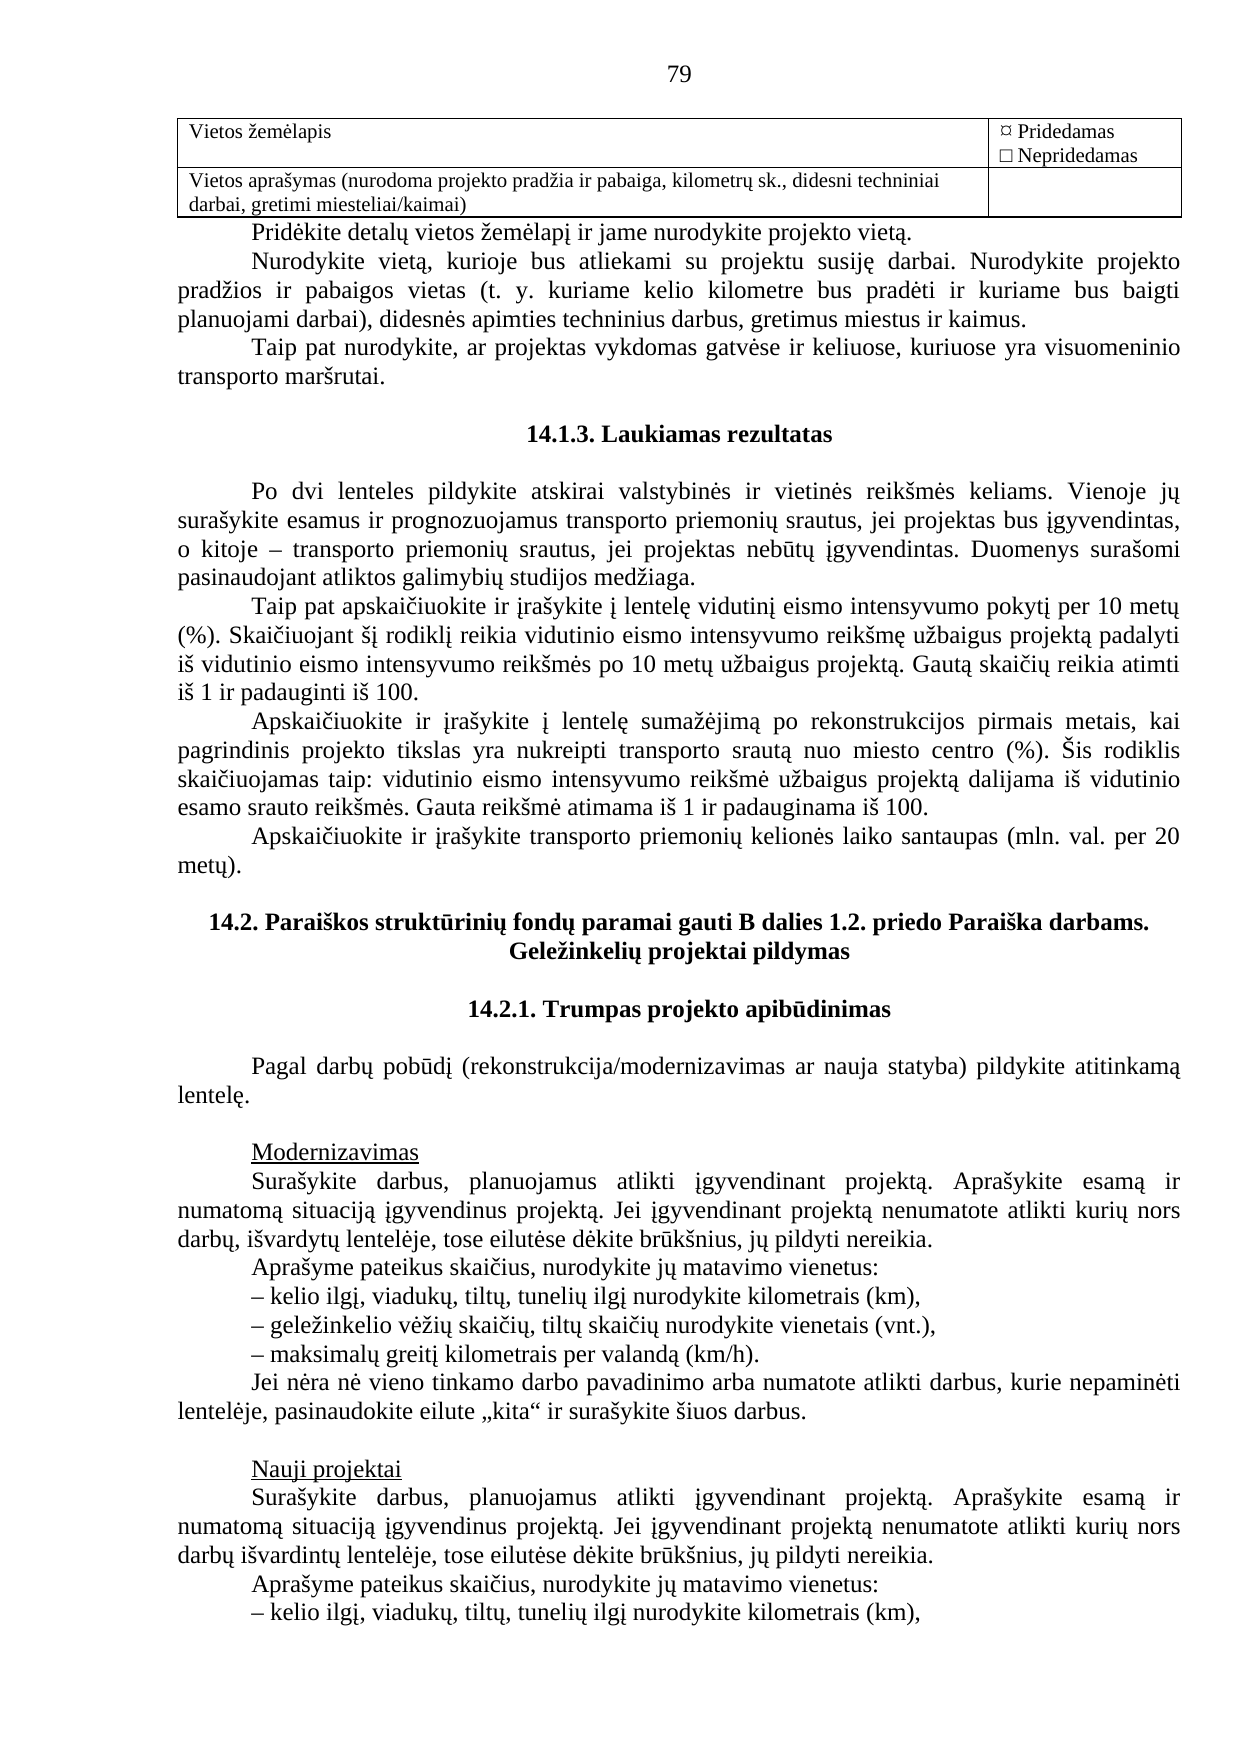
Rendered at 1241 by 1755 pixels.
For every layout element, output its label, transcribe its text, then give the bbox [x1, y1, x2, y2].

text Pridėkite detalų vietos žemėlapį ir jame nurodykite projekto vietą. [177, 218, 1181, 246]
text – maksimalų greitį kilometrais per valandą (km/h). [177, 1339, 1181, 1367]
text Aprašyme pateikus skaičius, nurodykite jų matavimo vienetus: [177, 1569, 1181, 1597]
text Nurodykite vietą, kurioje bus atliekami su projektu susiję darbai. Nurodykite projekto pradžios ir pabaigos vietas (t. y. kuriame kelio kilometre bus pradėti ir kuriame bus baigti planuojami darbai), didesnės apimties techninius darbus, gretimus miestus ir kaimus. [177, 246, 1181, 332]
text Po dvi lenteles pildykite atskirai valstybinės ir vietinės reikšmės keliams. Vienoje jų surašykite esamus ir prognozuojamus transporto priemonių srautus, jei projektas bus įgyvendintas, o kitoje – transporto priemonių srautus, jei projektas nebūtų įgyvendintas. Duomenys surašomi pasinaudojant atliktos galimybių studijos medžiaga. [177, 476, 1181, 591]
table_cell x Pridedamas □ Nepridedamas [989, 119, 1181, 167]
text 14.2.1. Trumpas projekto apibūdinimas [177, 994, 1181, 1022]
text Surašykite darbus, planuojamus atlikti įgyvendinant projektą. Aprašykite esamą ir numatomą situaciją įgyvendinus projektą. Jei įgyvendinant projektą nenumatote atlikti kurių nors darbų, išvardytų lentelėje, tose eilutėse dėkite brūkšnius, jų pildyti nereikia. [177, 1166, 1181, 1252]
text Jei nėra nė vieno tinkamo darbo pavadinimo arba numatote atlikti darbus, kurie nepaminėti lentelėje, pasinaudokite eilute „kita“ ir surašykite šiuos darbus. [177, 1367, 1181, 1425]
text – geležinkelio vėžių skaičių, tiltų skaičių nurodykite vienetais (vnt.), [177, 1310, 1181, 1339]
text 14.1.3. Laukiamas rezultatas [177, 419, 1181, 447]
text Apskaičiuokite ir įrašykite transporto priemonių kelionės laiko santaupas (mln. val. per 20 metų). [177, 821, 1181, 879]
text Apskaičiuokite ir įrašykite į lentelę sumažėjimą po rekonstrukcijos pirmais metais, kai pagrindinis projekto tikslas yra nukreipti transporto srautą nuo miesto centro (%). Šis rodiklis skaičiuojamas taip: vidutinio eismo intensyvumo reikšmė užbaigus projektą dalijama iš vidutinio esamo srauto reikšmės. Gauta reikšmė atimama iš 1 ir padauginama iš 100. [177, 706, 1181, 821]
table_cell [989, 168, 1181, 216]
text 14.2. Paraiškos struktūrinių fondų paramai gauti B dalies 1.2. priedo Paraiška darbams. Geležinkelių projektai pildymas [177, 907, 1181, 965]
text Pagal darbų pobūdį (rekonstrukcija/modernizavimas ar nauja statyba) pildykite atitinkamą lentelę. [177, 1051, 1181, 1109]
text Nauji projektai [177, 1454, 1181, 1482]
table_cell Vietos aprašymas (nurodoma projekto pradžia ir pabaiga, kilometrų sk., didesni techniniai darbai, gretimi miesteliai/kaimai) [178, 168, 988, 216]
text Aprašyme pateikus skaičius, nurodykite jų matavimo vienetus: [177, 1252, 1181, 1281]
text Modernizavimas [177, 1137, 1181, 1166]
table_cell Vietos žemėlapis [178, 119, 988, 167]
text Taip pat nurodykite, ar projektas vykdomas gatvėse ir keliuose, kuriuose yra visuomeninio transporto maršrutai. [177, 332, 1181, 390]
text – kelio ilgį, viadukų, tiltų, tunelių ilgį nurodykite kilometrais (km), [177, 1597, 1181, 1626]
text – kelio ilgį, viadukų, tiltų, tunelių ilgį nurodykite kilometrais (km), [177, 1281, 1181, 1310]
text Taip pat apskaičiuokite ir įrašykite į lentelę vidutinį eismo intensyvumo pokytį per 10 metų (%). Skaičiuojant šį rodiklį reikia vidutinio eismo intensyvumo reikšmę užbaigus projektą padalyti iš vidutinio eismo intensyvumo reikšmės po 10 metų užbaigus projektą. Gautą skaičių reikia atimti iš 1 ir padauginti iš 100. [177, 591, 1181, 706]
text Surašykite darbus, planuojamus atlikti įgyvendinant projektą. Aprašykite esamą ir numatomą situaciją įgyvendinus projektą. Jei įgyvendinant projektą nenumatote atlikti kurių nors darbų išvardintų lentelėje, tose eilutėse dėkite brūkšnius, jų pildyti nereikia. [177, 1482, 1181, 1569]
